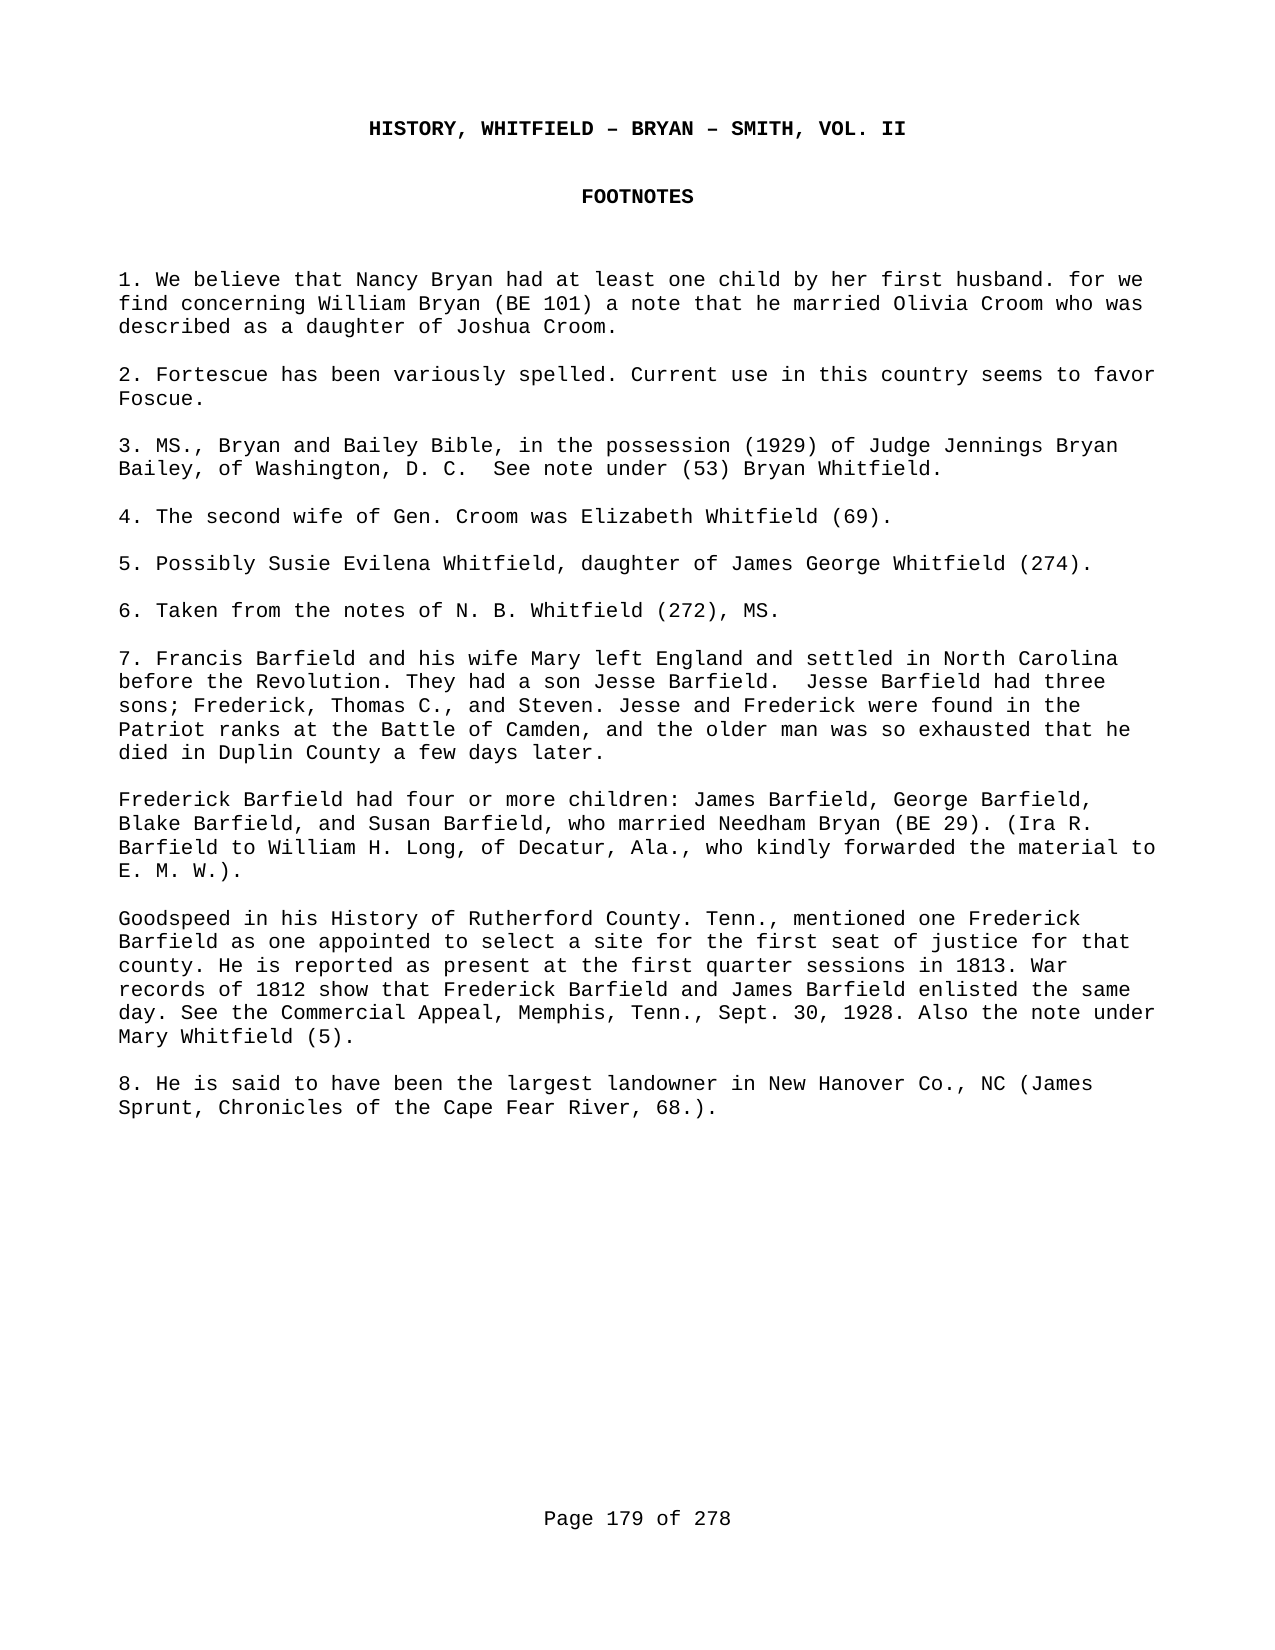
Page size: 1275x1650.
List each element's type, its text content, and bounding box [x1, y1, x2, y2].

text 1. We believe that Nancy Bryan had at least one child by her first husband. for we find concerning William Bryan (BE 101) a note that he married Olivia Croom who was described as a daughter of Joshua Croom. [118, 269, 1157, 340]
text 8. He is said to have been the largest landowner in New Hanover Co., NC (James Sprunt, Chronicles of the Cape Fear River, 68.). [118, 1073, 1157, 1121]
text 2. Fortescue has been variously spelled. Current use in this country seems to favor Foscue. [118, 364, 1157, 411]
text 5. Possibly Susie Evilena Whitfield, daughter of James George Whitfield (274). [118, 553, 1157, 577]
text Frederick Barfield had four or more children: James Barfield, George Barfield, Blake Barfield, and Susan Barfield, who married Needham Bryan (BE 29). (Ira R. Barfield to William H. Long, of Decatur, Ala., who kindly forwarded the material to E. M. W.). [118, 789, 1157, 884]
text Goodspeed in his History of Rutherford County. Tenn., mentioned one Frederick Barfield as one appointed to select a site for the first seat of justice for that county. He is reported as present at the first quarter sessions in 1813. War records of 1812 show that Frederick Barfield and James Barfield enlisted the same day. See the Commercial Appeal, Memphis, Tenn., Sept. 30, 1928. Also the note under Mary Whitfield (5). [118, 908, 1157, 1049]
subtitle FOOTNOTES [118, 186, 1157, 209]
text 7. Francis Barfield and his wife Mary left England and settled in North Carolina before the Revolution. They had a son Jesse Barfield. Jesse Barfield had three sons; Frederick, Thomas C., and Steven. Jesse and Frederick were found in the Patriot ranks at the Battle of Camden, and the older man was so exhausted that he died in Duplin County a few days later. [118, 648, 1157, 766]
text 4. The second wife of Gen. Croom was Elizabeth Whitfield (69). [118, 506, 1157, 529]
text 3. MS., Bryan and Bailey Bible, in the possession (1929) of Judge Jennings Bryan Bailey, of Washington, D. C. See note under (53) Bryan Whitfield. [118, 435, 1157, 482]
text 6. Taken from the notes of N. B. Whitfield (272), MS. [118, 600, 1157, 624]
